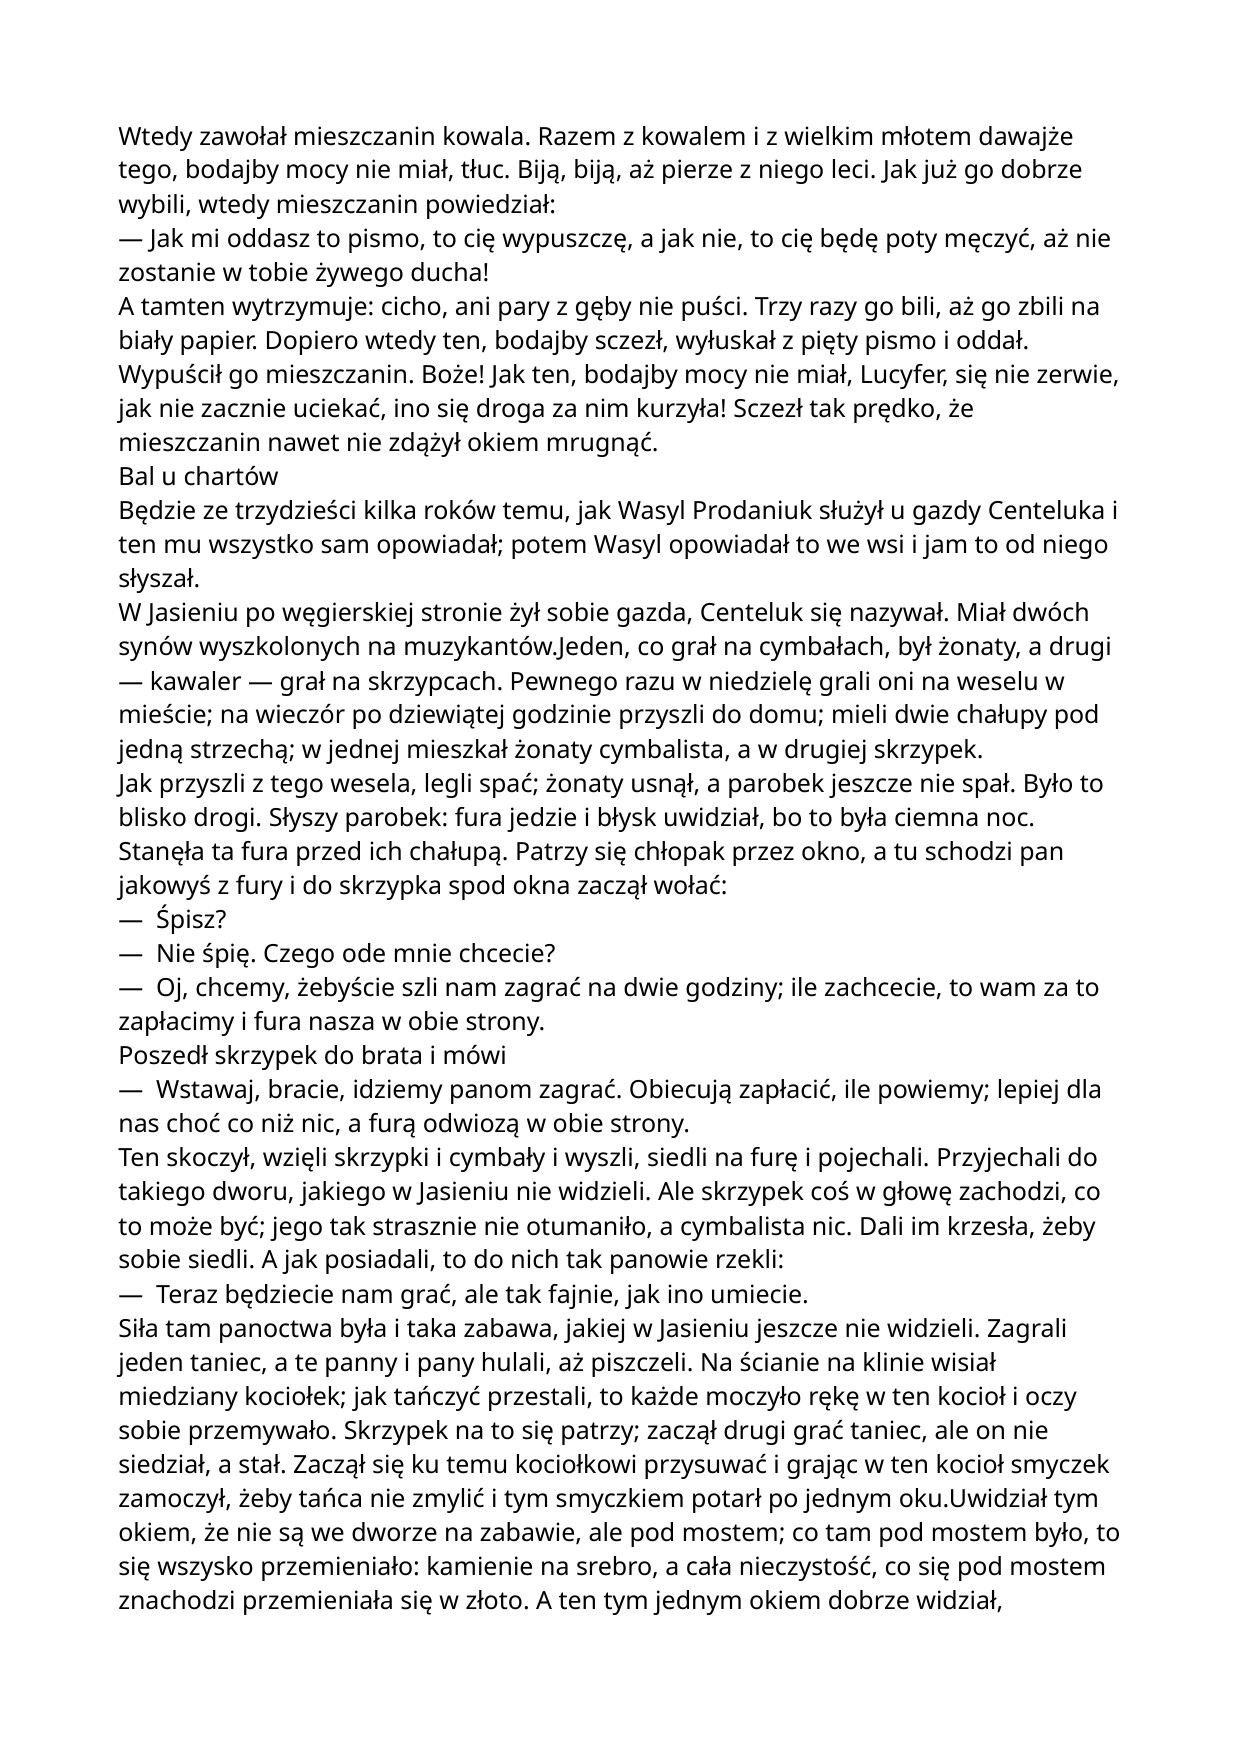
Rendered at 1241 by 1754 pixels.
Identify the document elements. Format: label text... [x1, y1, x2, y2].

text — Teraz będziecie nam grać, ale tak fajnie, jak ino umiecie. [118, 1276, 1122, 1310]
text — Jak mi oddasz to pismo, to cię wypuszczę, a jak nie, to cię będę poty męczyć, aż nie zostanie w tobie żywego ducha! [118, 220, 1122, 288]
text A tamten wytrzymuje: cicho, ani pary z gęby nie puści. Trzy razy go bili, aż go zbili na biały papier. Dopiero wtedy ten, bodajby sczezł, wyłuskał z pięty pismo i oddał. Wypuścił go mieszczanin. Boże! Jak ten, bodajby mocy nie miał, Lucyfer, się nie zerwie, jak nie zacznie uciekać, ino się droga za nim kurzyła! Sczezł tak prędko, że mieszczanin nawet nie zdążył okiem mrugnąć. [118, 288, 1122, 459]
text Jak przyszli z tego wesela, legli spać; żonaty usnął, a parobek jeszcze nie spał. Było to blisko drogi. Słyszy parobek: fura jedzie i błysk uwidział, bo to była ciemna noc. Stanęła ta fura przed ich chałupą. Patrzy się chłopak przez okno, a tu schodzi pan jakowyś z fury i do skrzypka spod okna zaczął wołać: [118, 765, 1122, 902]
text Będzie ze trzydzieści kilka roków temu, jak Wasyl Prodaniuk służył u gazdy Centeluka i ten mu wszystko sam opowiadał; potem Wasyl opowiadał to we wsi i jam to od niego słyszał. [118, 493, 1122, 595]
text — Wstawaj, bracie, idziemy panom zagrać. Obiecują zapłacić, ile powiemy; lepiej dla nas choć co niż nic, a furą odwiozą w obie strony. [118, 1072, 1122, 1140]
text Poszedł skrzypek do brata i mówi [118, 1038, 1122, 1072]
text Ten skoczył, wzięli skrzypki i cymbały i wyszli, siedli na furę i pojechali. Przyjechali do takiego dworu, jakiego w Jasieniu nie widzieli. Ale skrzypek coś w głowę zachodzi, co to może być; jego tak strasznie nie otumaniło, a cymbalista nic. Dali im krzesła, żeby sobie siedli. A jak posiadali, to do nich tak panowie rzekli: [118, 1140, 1122, 1276]
text — Śpisz? [118, 902, 1122, 936]
text — Nie śpię. Czego ode mnie chcecie? [118, 936, 1122, 970]
text Wtedy zawołał mieszczanin kowala. Razem z kowalem i z wielkim młotem dawajże tego, bodajby mocy nie miał, tłuc. Biją, biją, aż pierze z niego leci. Jak już go dobrze wybili, wtedy mieszczanin powiedział: [118, 118, 1122, 220]
text Siła tam panoctwa była i taka zabawa, jakiej w Jasieniu jeszcze nie widzieli. Zagrali jeden taniec, a te panny i pany hulali, aż piszczeli. Na ścianie na klinie wisiał miedziany kociołek; jak tańczyć przestali, to każde moczyło rękę w ten kocioł i oczy sobie przemywało. Skrzypek na to się patrzy; zaczął drugi grać taniec, ale on nie siedział, a stał. Zaczął się ku temu kociołkowi przysuwać i grając w ten kocioł smyczek zamoczył, żeby tańca nie zmylić i tym smyczkiem potarł po jednym oku.Uwidział tym okiem, że nie są we dworze na zabawie, ale pod mostem; co tam pod mostem było, to się wszysko przemieniało: kamienie na srebro, a cała nieczystość, co się pod mostem znachodzi przemieniała się w złoto. A ten tym jednym okiem dobrze widział, [118, 1310, 1122, 1617]
text — Oj, chcemy, żebyście szli nam zagrać na dwie godziny; ile zachcecie, to wam za to zapłacimy i fura nasza w obie strony. [118, 970, 1122, 1038]
text W Jasieniu po węgierskiej stronie żył sobie gazda, Centeluk się nazywał. Miał dwóch synów wyszkolonych na muzykantów.Jeden, co grał na cymbałach, był żonaty, a drugi — kawaler — grał na skrzypcach. Pewnego razu w niedzielę grali oni na weselu w mieście; na wieczór po dziewiątej godzinie przyszli do domu; mieli dwie chałupy pod jedną strzechą; w jednej mieszkał żonaty cymbalista, a w drugiej skrzypek. [118, 595, 1122, 765]
text Bal u chartów [118, 459, 1122, 493]
